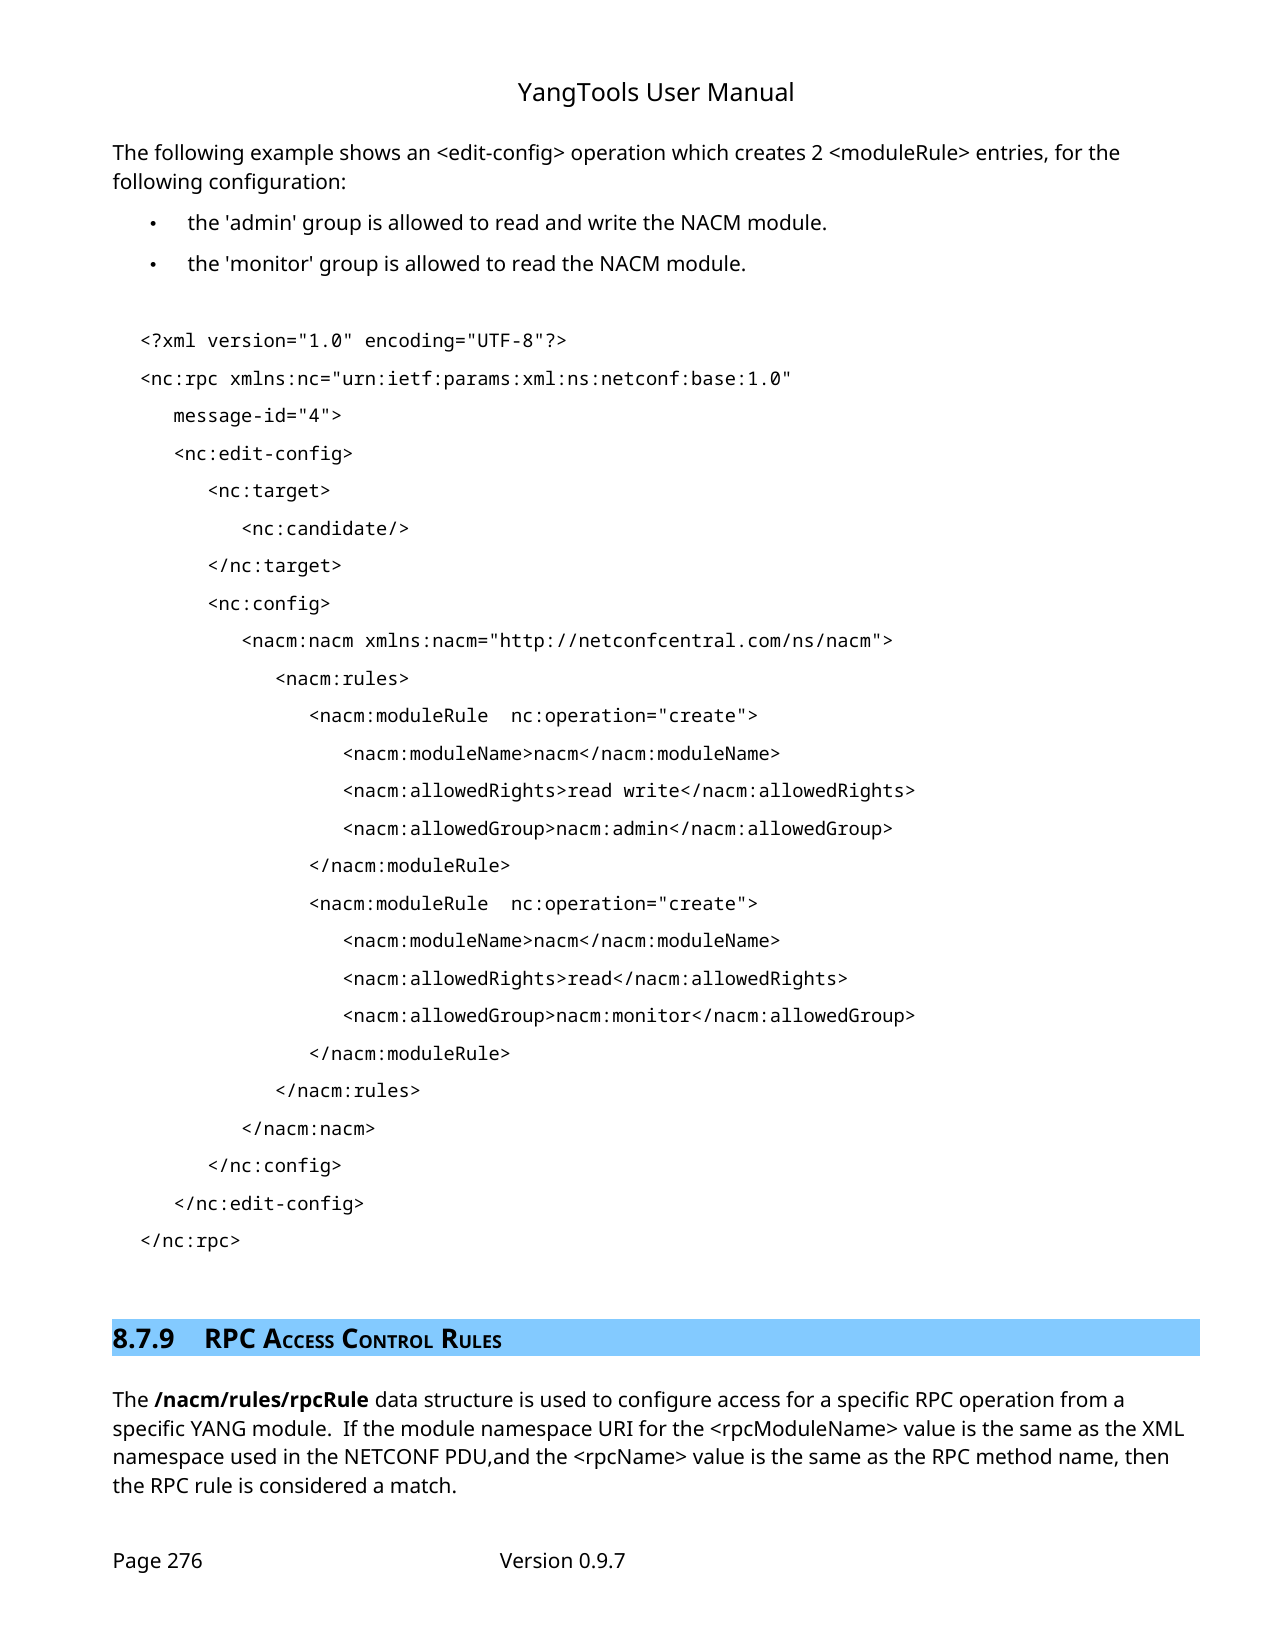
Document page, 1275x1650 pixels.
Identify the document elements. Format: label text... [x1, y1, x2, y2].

text <nacm:allowedRights>read write</nacm:allowedRights> [139, 777, 1200, 803]
text </nc:edit-config> [139, 1190, 1200, 1215]
text <nc:candidate/> [139, 515, 1200, 540]
text <nacm:nacm xmlns:nacm="http://netconfcentral.com/ns/nacm"> [139, 627, 1200, 653]
text </nc:target> [139, 552, 1200, 578]
text <nc:target> [139, 477, 1200, 503]
text <nacm:moduleName>nacm</nacm:moduleName> [139, 740, 1200, 765]
text The following example shows an <edit-config> operation which creates 2 <moduleRule> entries, for the following configuration: [112, 138, 1200, 195]
text <nc:rpc xmlns:nc="urn:ietf:params:xml:ns:netconf:base:1.0" [139, 365, 1200, 390]
text <nacm:rules> [139, 665, 1200, 690]
text <nacm:moduleName>nacm</nacm:moduleName> [139, 927, 1200, 953]
list the 'monitor' group is allowed to read the NACM module. [150, 249, 1200, 277]
text <nc:edit-config> [139, 440, 1200, 465]
text message-id="4"> [139, 402, 1200, 428]
text <nacm:allowedGroup>nacm:admin</nacm:allowedGroup> [139, 815, 1200, 840]
text </nacm:nacm> [139, 1115, 1200, 1140]
text <nacm:allowedRights>read</nacm:allowedRights> [139, 965, 1200, 990]
text </nc:config> [139, 1152, 1200, 1178]
text <nc:config> [139, 590, 1200, 615]
text </nacm:moduleRule> [139, 852, 1200, 878]
text <nacm:moduleRule nc:operation="create"> [139, 702, 1200, 728]
text <?xml version="1.0" encoding="UTF-8"?> [139, 327, 1200, 353]
text The /nacm/rules/rpcRule data structure is used to configure access for a specific RPC operation from a specific YANG module. If the module namespace URI for the <rpcModuleName> value is the same as the XML namespace used in the NETCONF PDU,and the <rpcName> value is the same as the RPC method name, then the RPC rule is considered a match. [112, 1386, 1200, 1499]
text </nc:rpc> [139, 1227, 1200, 1253]
text <nacm:moduleRule nc:operation="create"> [139, 890, 1200, 915]
list the 'admin' group is allowed to read and write the NACM module. [150, 208, 1200, 236]
subtitle RPC Access Control Rules [112, 1319, 1200, 1356]
text </nacm:moduleRule> [139, 1040, 1200, 1065]
text </nacm:rules> [139, 1077, 1200, 1103]
text <nacm:allowedGroup>nacm:monitor</nacm:allowedGroup> [139, 1002, 1200, 1028]
